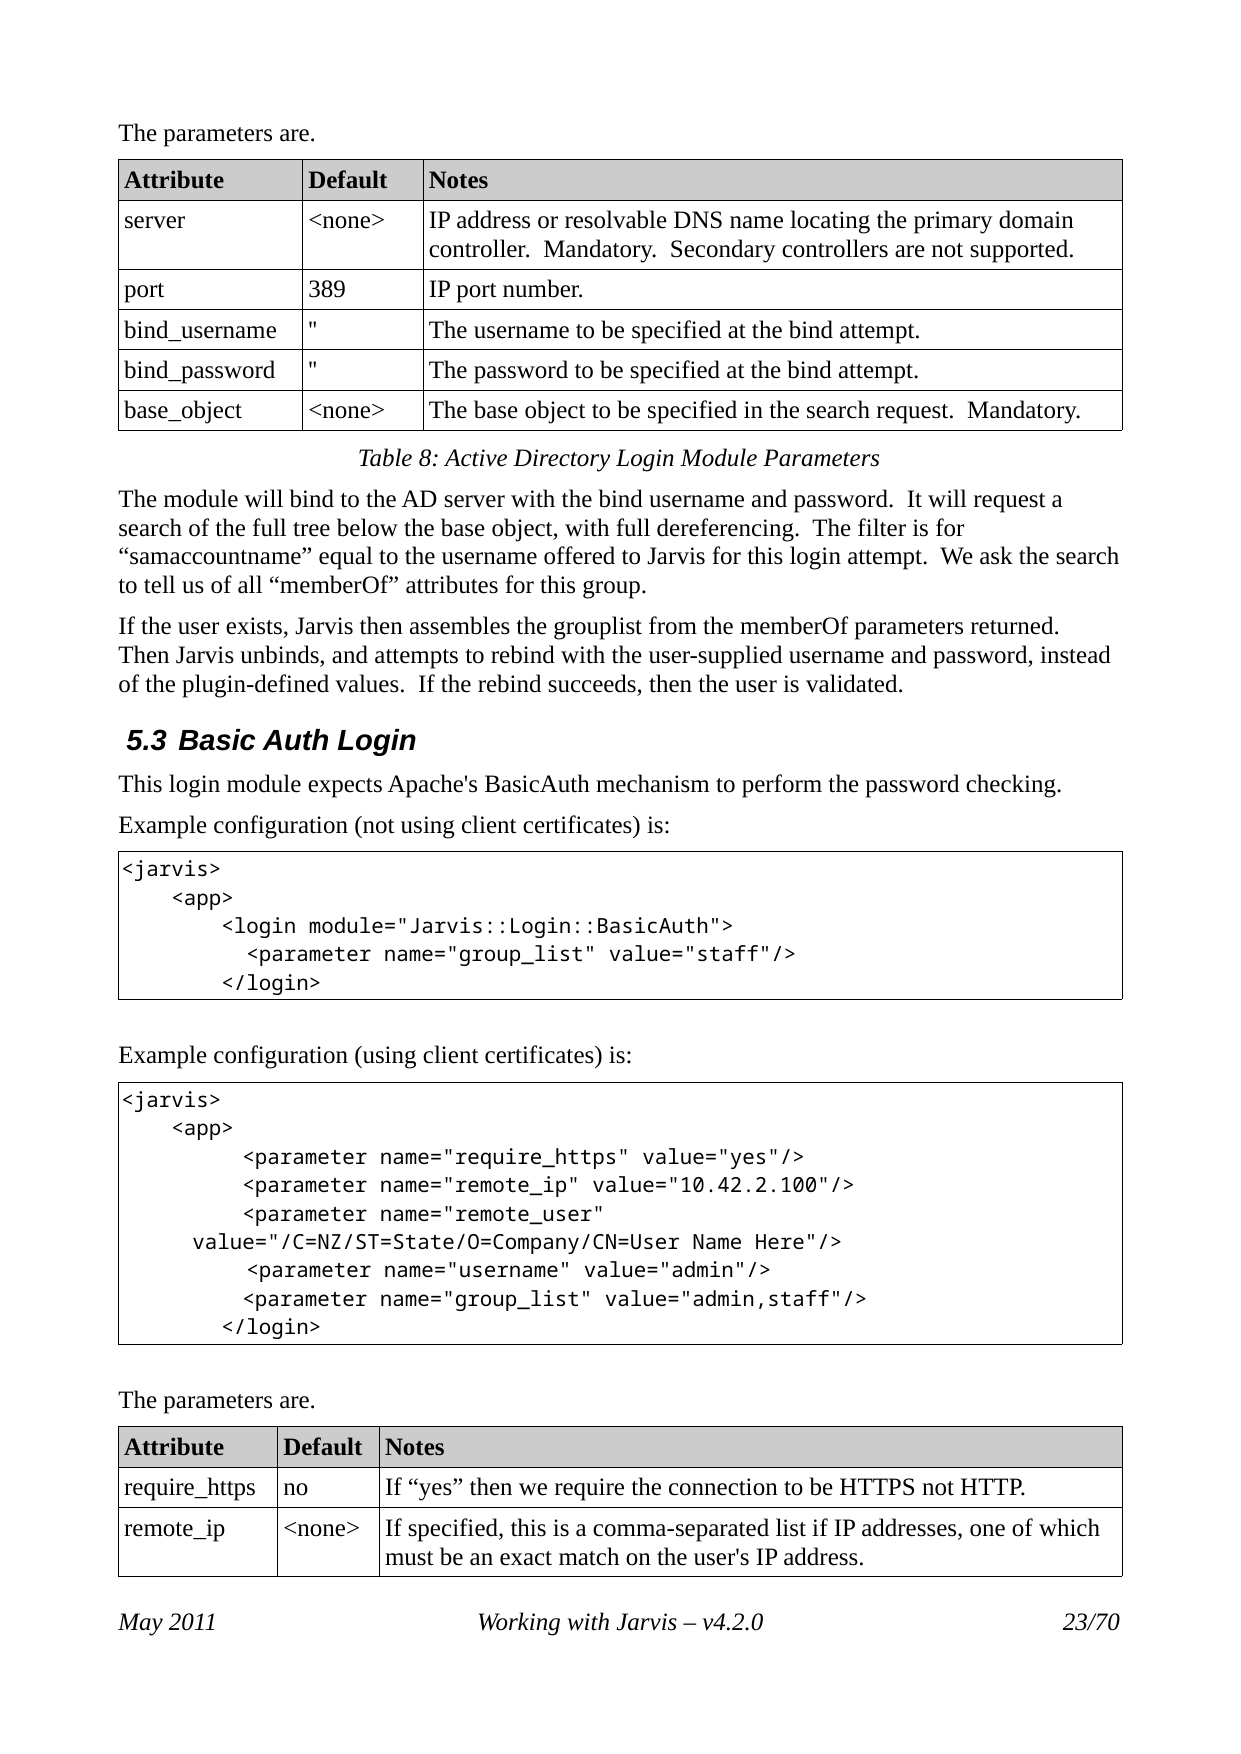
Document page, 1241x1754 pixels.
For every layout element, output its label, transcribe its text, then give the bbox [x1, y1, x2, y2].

table_header Attribute [119, 1427, 277, 1467]
table_cell The base object to be specified in the search request. Mandatory. [424, 391, 1122, 430]
text <parameter name="group_list" value="admin,staff"/> [119, 1281, 1122, 1309]
table_header Attribute [119, 160, 302, 200]
table_cell '' [303, 350, 423, 390]
table_header Notes [380, 1427, 1122, 1467]
text The module will bind to the AD server with the bind username and password. It will request a search of the full tree below the base object, with full dereferencing. The filter is for “samaccountname” equal to the username offered to Jarvis for this login attempt. We ask the search to tell us of all “memberOf” attributes for this group. [118, 484, 1122, 599]
table_cell remote_ip [119, 1508, 277, 1576]
table_cell IP address or resolvable DNS name locating the primary domain controller. Mandatory. Secondary controllers are not supported. [424, 201, 1122, 269]
table_cell If “yes” then we require the connection to be HTTPS not HTTP. [380, 1468, 1122, 1507]
text <jarvis> [119, 852, 1122, 879]
table_cell <none> [303, 201, 423, 269]
text </login> [119, 965, 1122, 999]
table_cell bind_password [119, 350, 302, 390]
text If the user exists, Jarvis then assembles the grouplist from the memberOf parameters returned. Then Jarvis unbinds, and attempts to rebind with the user-supplied username and password, instead of the plugin-defined values. If the rebind succeeds, then the user is validated. [118, 611, 1122, 698]
table_cell The password to be specified at the bind attempt. [424, 350, 1122, 390]
text The parameters are. [118, 1385, 1122, 1414]
table_cell <none> [303, 391, 423, 430]
table_cell base_object [119, 391, 302, 430]
text <login module="Jarvis::Login::BasicAuth"> [119, 908, 1122, 936]
table_cell <none> [278, 1508, 379, 1576]
table_cell bind_username [119, 310, 302, 349]
text <parameter name="remote_user" [119, 1196, 1122, 1224]
text Table 8: Active Directory Login Module Parameters [118, 443, 1122, 471]
text <parameter name="group_list" value="staff"/> [119, 936, 1122, 965]
table_cell no [278, 1468, 379, 1507]
text This login module expects Apache's BasicAuth mechanism to perform the password checking. [118, 769, 1122, 797]
table_cell If specified, this is a comma-separated list if IP addresses, one of which must be an exact match on the user's IP address. [380, 1508, 1122, 1576]
text <parameter name="require_https" value="yes"/> [119, 1139, 1122, 1167]
table_header Default [278, 1427, 379, 1467]
table_cell IP port number. [424, 270, 1122, 309]
subtitle Basic Auth Login [118, 723, 1122, 756]
text </login> [119, 1309, 1122, 1344]
text value="/C=NZ/ST=State/O=Company/CN=User Name Here"/> [119, 1224, 1122, 1252]
table_cell The username to be specified at the bind attempt. [424, 310, 1122, 349]
table_cell 389 [303, 270, 423, 309]
table_cell port [119, 270, 302, 309]
text <app> [119, 1110, 1122, 1139]
text The parameters are. [118, 118, 1122, 147]
table_header Default [303, 160, 423, 200]
text <parameter name="remote_ip" value="10.42.2.100"/> [119, 1167, 1122, 1196]
table_cell server [119, 201, 302, 269]
text <jarvis> [119, 1083, 1122, 1110]
text Example configuration (not using client certificates) is: [118, 810, 1122, 839]
text <parameter name="username" value="admin"/> [119, 1252, 1122, 1281]
text <app> [119, 879, 1122, 908]
text Example configuration (using client certificates) is: [118, 1041, 1122, 1069]
table_cell '' [303, 310, 423, 349]
table_cell require_https [119, 1468, 277, 1507]
table_header Notes [424, 160, 1122, 200]
